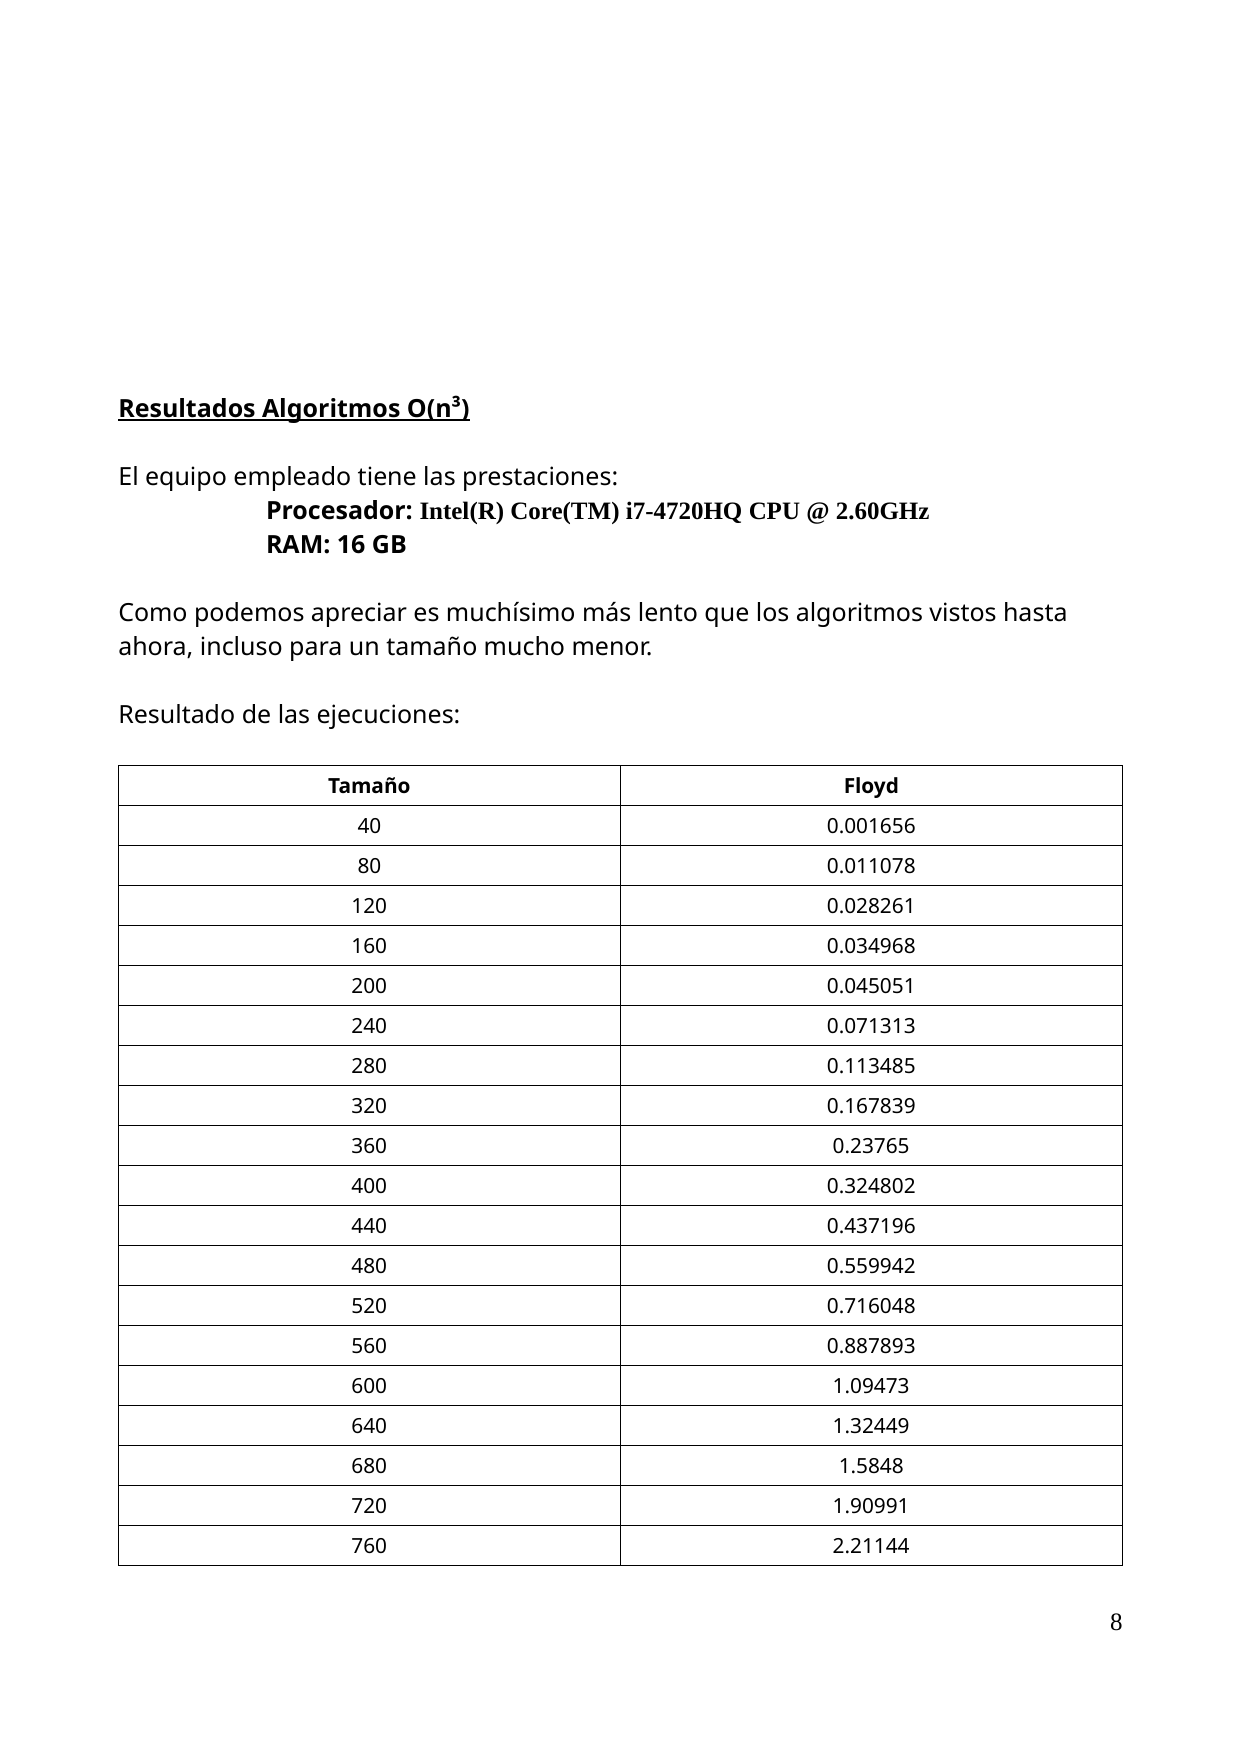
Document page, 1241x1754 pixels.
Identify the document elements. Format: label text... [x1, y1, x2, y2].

text Procesador: Intel(R) Core(TM) i7-4720HQ CPU @ 2.60GHz [118, 493, 1122, 527]
table_cell 0.011078 [621, 846, 1122, 885]
table_cell 400 [119, 1166, 620, 1205]
table_header Tamaño [119, 766, 620, 805]
table_cell 760 [119, 1526, 620, 1565]
table_cell 320 [119, 1086, 620, 1125]
table_header Floyd [621, 766, 1122, 805]
table_cell 0.716048 [621, 1286, 1122, 1325]
table_cell 2.21144 [621, 1526, 1122, 1565]
table_cell 0.034968 [621, 926, 1122, 965]
table_cell 1.32449 [621, 1406, 1122, 1445]
table_cell 80 [119, 846, 620, 885]
table_cell 0.437196 [621, 1206, 1122, 1245]
table_cell 440 [119, 1206, 620, 1245]
text Como podemos apreciar es muchísimo más lento que los algoritmos vistos hasta ahora, incluso para un tamaño mucho menor. [118, 595, 1122, 663]
table_cell 480 [119, 1246, 620, 1285]
table_cell 0.23765 [621, 1126, 1122, 1165]
text RAM: 16 GB [118, 527, 1122, 561]
table_cell 0.045051 [621, 966, 1122, 1005]
table_cell 0.887893 [621, 1326, 1122, 1365]
text Resultados Algoritmos O(n³) [118, 391, 1122, 425]
table_cell 280 [119, 1046, 620, 1085]
table_cell 1.09473 [621, 1366, 1122, 1405]
table_cell 0.028261 [621, 886, 1122, 925]
table_cell 1.90991 [621, 1486, 1122, 1525]
text Resultado de las ejecuciones: [118, 697, 1122, 731]
table_cell 200 [119, 966, 620, 1005]
table_cell 720 [119, 1486, 620, 1525]
table_cell 0.167839 [621, 1086, 1122, 1125]
table_cell 0.001656 [621, 806, 1122, 845]
table_cell 1.5848 [621, 1446, 1122, 1485]
table_cell 0.559942 [621, 1246, 1122, 1285]
table_cell 160 [119, 926, 620, 965]
table_cell 520 [119, 1286, 620, 1325]
table_cell 240 [119, 1006, 620, 1045]
table_cell 680 [119, 1446, 620, 1485]
table_cell 40 [119, 806, 620, 845]
table_cell 640 [119, 1406, 620, 1445]
table_cell 600 [119, 1366, 620, 1405]
table_cell 0.113485 [621, 1046, 1122, 1085]
table_cell 360 [119, 1126, 620, 1165]
table_cell 120 [119, 886, 620, 925]
table_cell 0.324802 [621, 1166, 1122, 1205]
text El equipo empleado tiene las prestaciones: [118, 459, 1122, 493]
table_cell 0.071313 [621, 1006, 1122, 1045]
table_cell 560 [119, 1326, 620, 1365]
